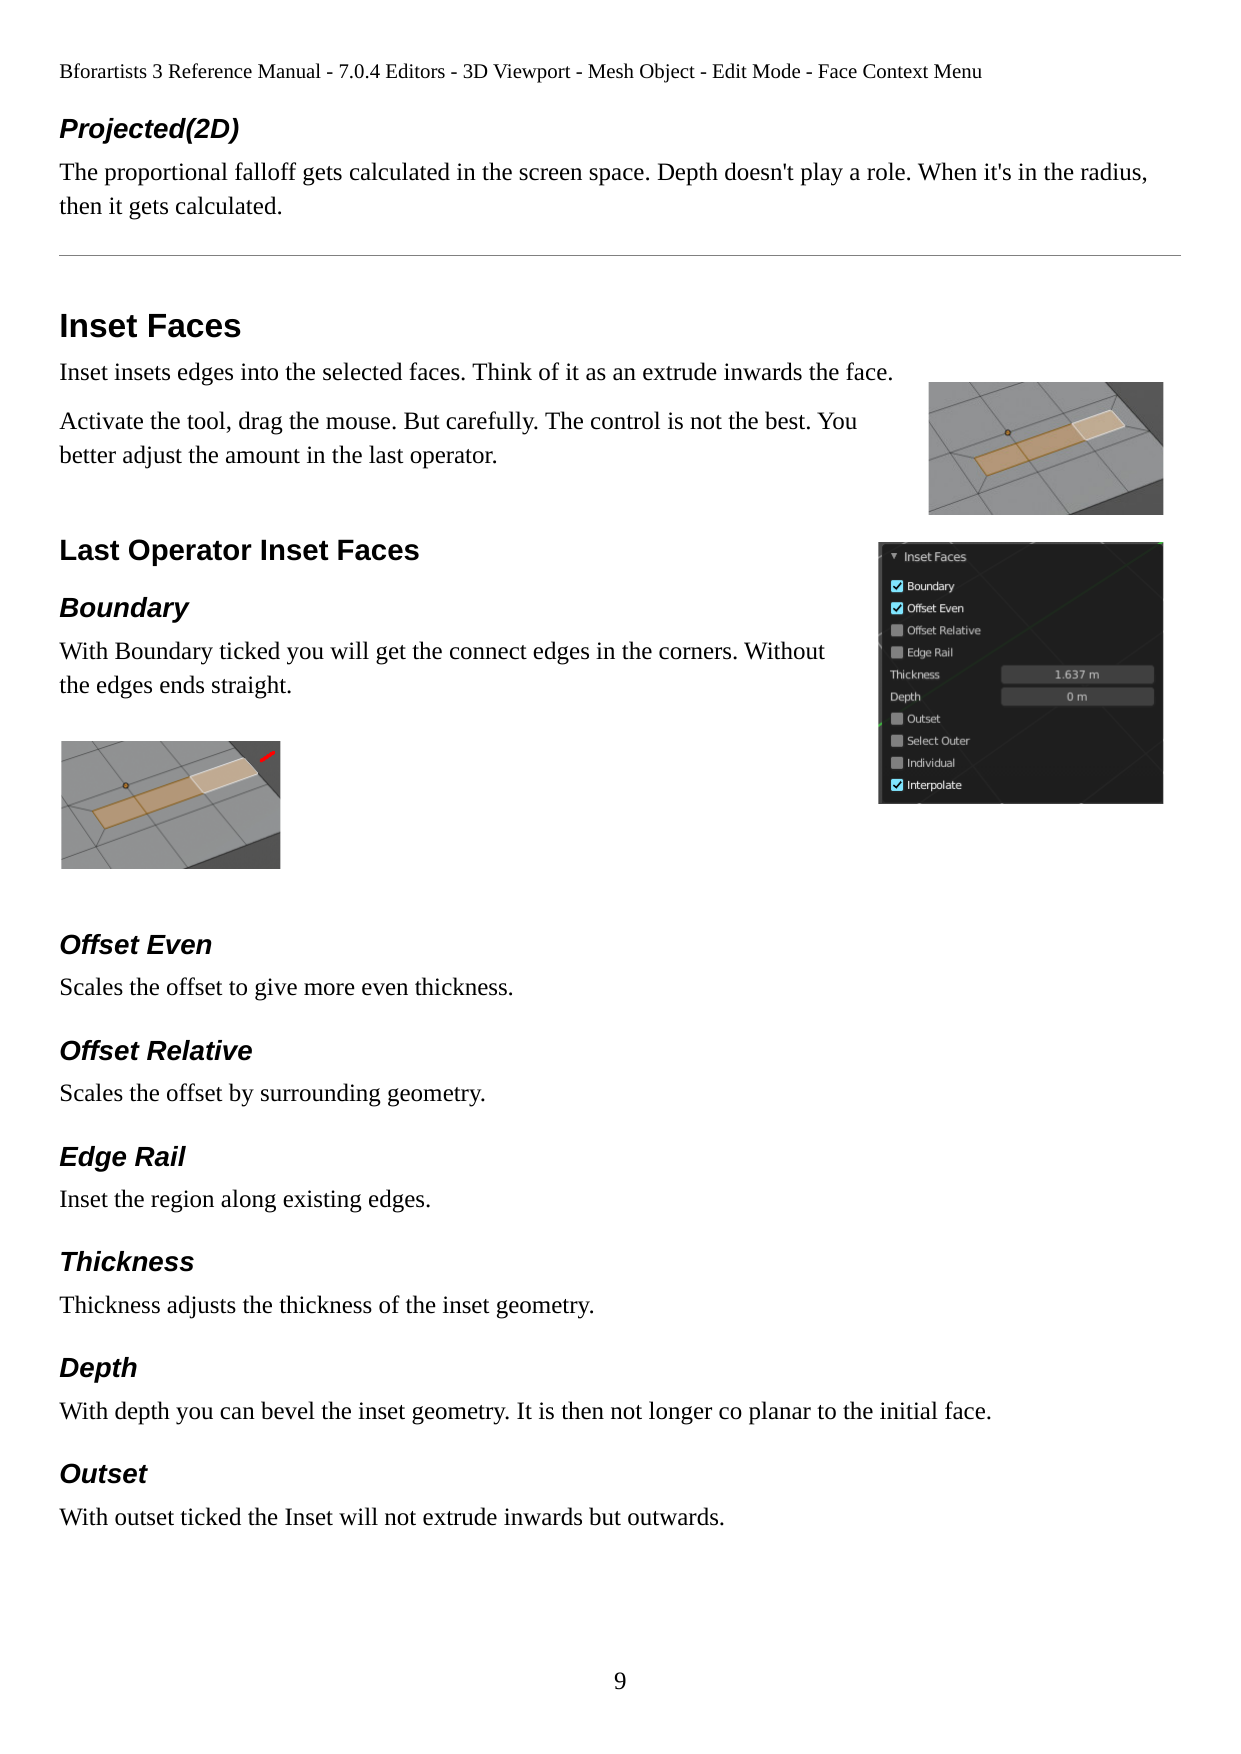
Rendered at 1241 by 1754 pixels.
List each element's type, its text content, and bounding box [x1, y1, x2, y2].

subtitle Projected(2D) [59, 113, 1181, 144]
picture [61, 741, 281, 869]
picture [878, 542, 1164, 804]
subtitle Depth [59, 1352, 1181, 1384]
text Activate the tool, drag the mouse. But carefully. The control is not the best. You better adjust the amount in the last operator. [59, 406, 928, 469]
picture [928, 382, 1164, 515]
text Inset insets edges into the selected faces. Think of it as an extrude inwards the face. [59, 357, 1181, 385]
subtitle Outset [59, 1458, 1181, 1489]
subtitle Boundary [59, 591, 878, 623]
text Inset the region along existing edges. [59, 1184, 1181, 1213]
subtitle Inset Faces [59, 306, 1181, 344]
text Thickness adjusts the thickness of the inset geometry. [59, 1290, 1181, 1319]
text With Boundary ticked you will get the connect edges in the corners. Without the edges ends straight. [59, 636, 878, 699]
text With depth you can bevel the inset geometry. It is then not longer co planar to the initial face. [59, 1396, 1181, 1425]
text The proportional falloff gets calculated in the screen space. Depth doesn't play a role. When it's in the radius, then it gets calculated. [59, 157, 1181, 220]
text With outset ticked the Inset will not extrude inwards but outwards. [59, 1502, 1181, 1531]
subtitle [1164, 591, 1181, 623]
subtitle Edge Rail [59, 1140, 1181, 1172]
subtitle Offset Relative [59, 1034, 1181, 1066]
text Scales the offset by surrounding geometry. [59, 1078, 1181, 1107]
subtitle Last Operator Inset Faces [59, 533, 1181, 566]
subtitle Offset Even [59, 928, 1181, 960]
text Scales the offset to give more even thickness. [59, 972, 1181, 1001]
subtitle Thickness [59, 1246, 1181, 1278]
